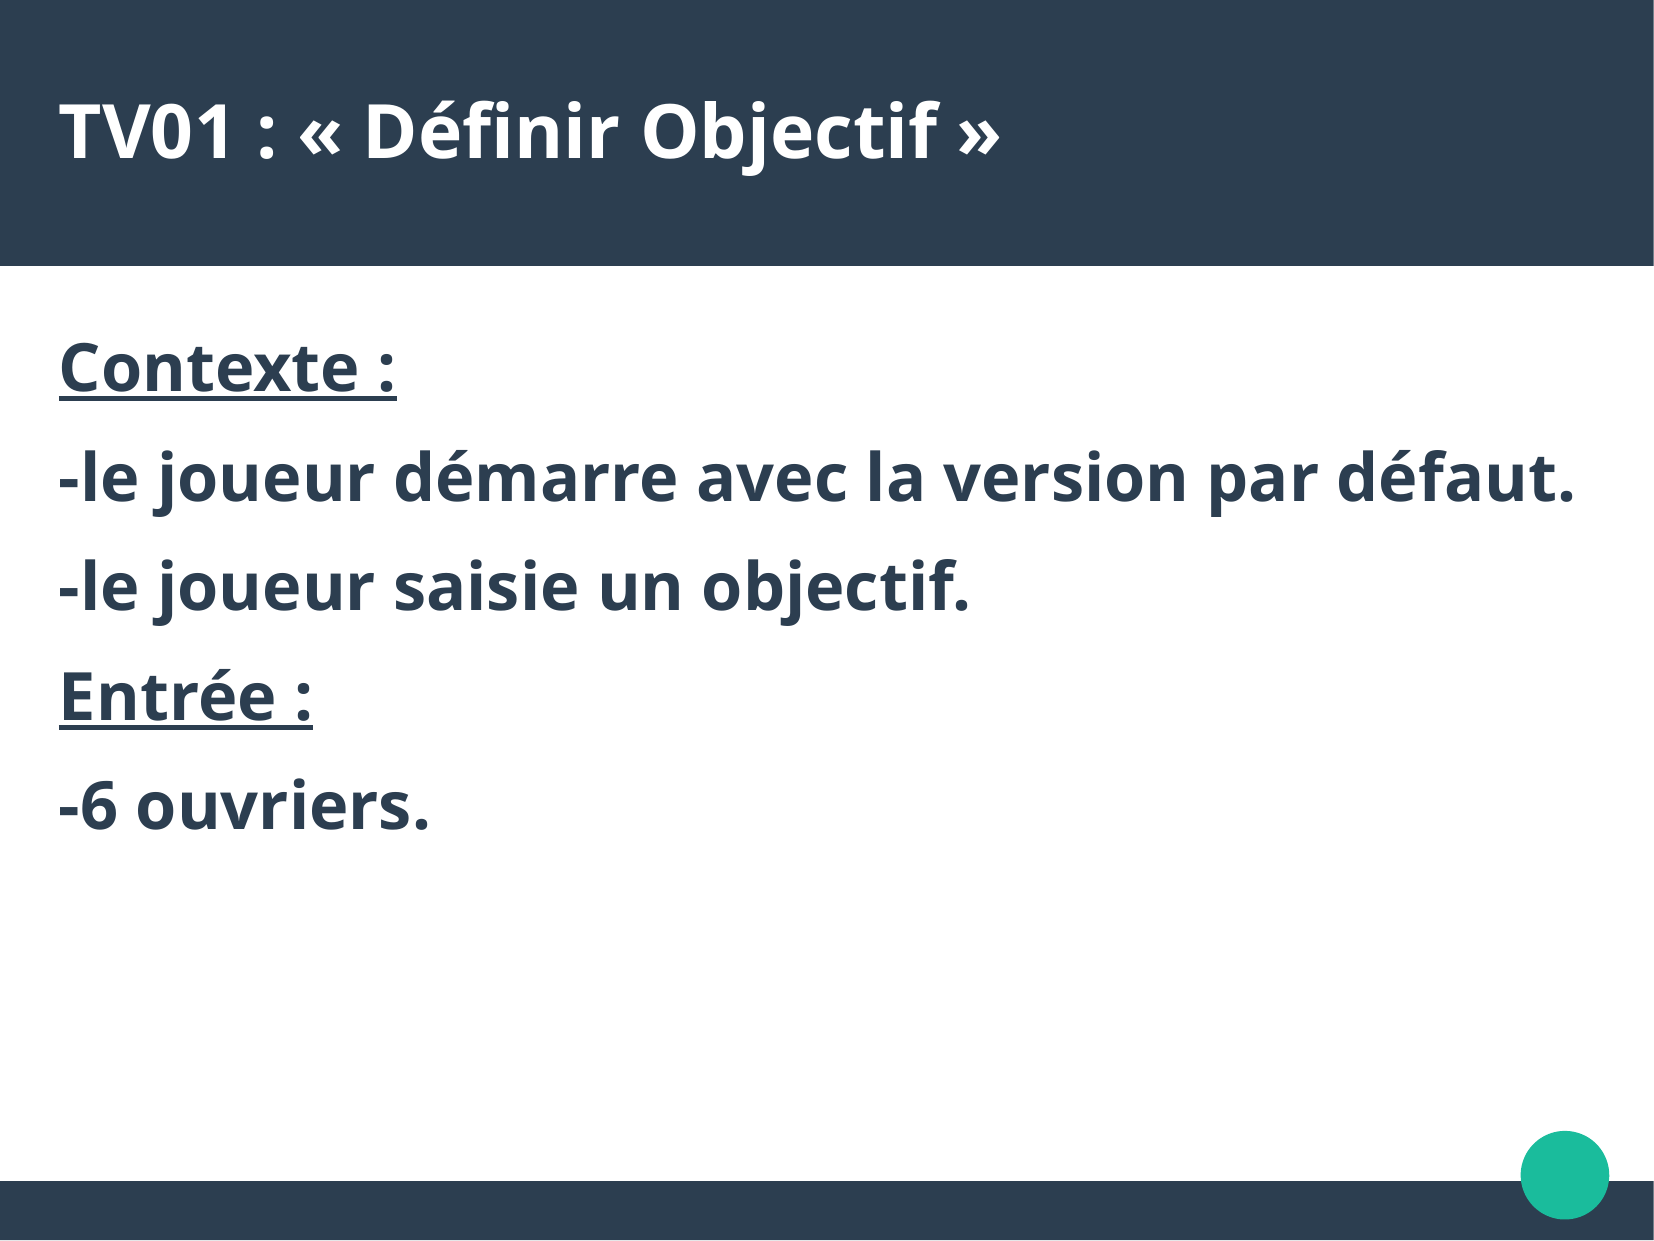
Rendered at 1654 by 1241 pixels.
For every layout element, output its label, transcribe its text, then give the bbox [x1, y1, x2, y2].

title TV01 : « Définir Objectif » [59, 49, 1595, 207]
list Contexte : -le joueur démarre avec la version par défaut. -le joueur saisie un objectif. Entrée : -6 ouvriers. [59, 324, 1595, 1152]
